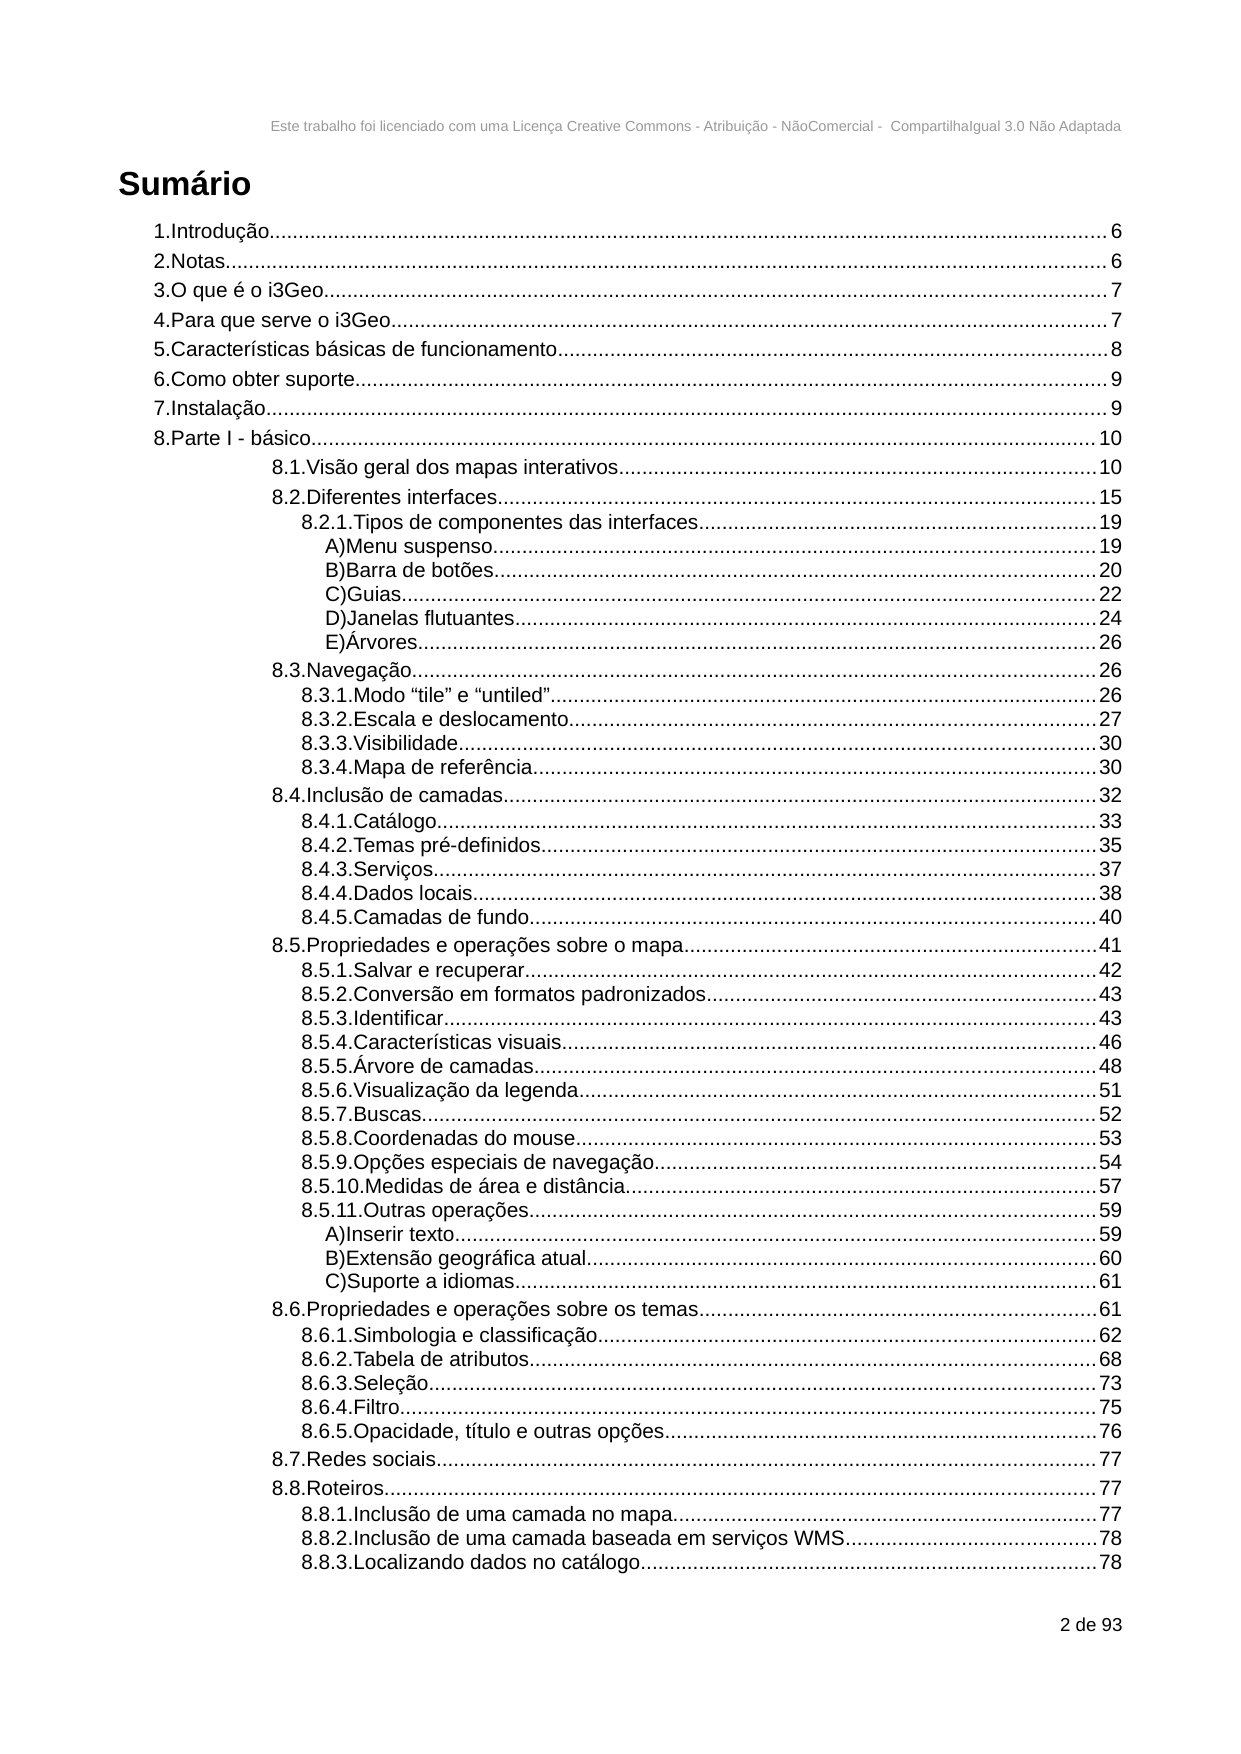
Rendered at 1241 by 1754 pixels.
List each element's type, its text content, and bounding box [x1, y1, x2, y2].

text E)Árvores 26 [325, 630, 1122, 654]
text B)Barra de botões 20 [325, 558, 1122, 582]
text 8.6.4.Filtro 75 [295, 1395, 1122, 1419]
text 8.5.6.Visualização da legenda 51 [295, 1078, 1122, 1102]
text 8.5.7.Buscas 52 [295, 1102, 1122, 1126]
text 8.5.Propriedades e operações sobre o mapa 41 [266, 928, 1122, 958]
text 8.6.1.Simbologia e classificação 62 [295, 1323, 1122, 1347]
text 8.5.2.Conversão em formatos padronizados 43 [295, 982, 1122, 1006]
text 8.5.8.Coordenadas do mouse 53 [295, 1126, 1122, 1149]
text 8.6.3.Seleção 73 [295, 1371, 1122, 1395]
text 8.2.Diferentes interfaces 15 [266, 481, 1122, 510]
text 8.6.2.Tabela de atributos 68 [295, 1347, 1122, 1371]
text 8.5.1.Salvar e recuperar 42 [295, 958, 1122, 982]
text 8.4.3.Serviços 37 [295, 857, 1122, 881]
text A)Inserir texto 59 [325, 1221, 1122, 1245]
text 8.6.5.Opacidade, título e outras opções 76 [295, 1419, 1122, 1443]
text 8.1.Visão geral dos mapas interativos 10 [266, 451, 1122, 481]
text 8.5.10.Medidas de área e distância 57 [295, 1173, 1122, 1197]
text C)Guias 22 [325, 582, 1122, 606]
text 8.3.4.Mapa de referência 30 [295, 755, 1122, 779]
text 7.Instalação 9 [118, 392, 1122, 422]
text 8.5.3.Identificar 43 [295, 1006, 1122, 1030]
text 5.Características básicas de funcionamento 8 [118, 333, 1122, 363]
text 6.Como obter suporte 9 [118, 363, 1122, 392]
text 4.Para que serve o i3Geo 7 [118, 304, 1122, 333]
text 8.8.Roteiros 77 [266, 1472, 1122, 1502]
text 8.4.4.Dados locais 38 [295, 881, 1122, 904]
text 8.4.Inclusão de camadas 32 [266, 779, 1122, 809]
text 8.7.Redes sociais 77 [266, 1443, 1122, 1472]
text A)Menu suspenso 19 [325, 534, 1122, 558]
subtitle Sumário [118, 164, 1122, 203]
text 8.8.3.Localizando dados no catálogo 78 [295, 1549, 1122, 1573]
text 8.5.11.Outras operações 59 [295, 1197, 1122, 1221]
text 2.Notas 6 [118, 245, 1122, 274]
text 8.2.1.Tipos de componentes das interfaces 19 [295, 510, 1122, 534]
text 8.6.Propriedades e operações sobre os temas 61 [266, 1293, 1122, 1323]
text 8.3.2.Escala e deslocamento 27 [295, 707, 1122, 731]
text 8.5.4.Características visuais 46 [295, 1030, 1122, 1054]
text 8.Parte I - básico 10 [118, 422, 1122, 451]
text 1.Introdução 6 [118, 215, 1122, 245]
text 3.O que é o i3Geo 7 [118, 274, 1122, 304]
text 8.4.5.Camadas de fundo 40 [295, 904, 1122, 928]
text 8.3.3.Visibilidade 30 [295, 731, 1122, 755]
text 8.4.2.Temas pré-definidos 35 [295, 833, 1122, 857]
text 8.8.2.Inclusão de uma camada baseada em serviços WMS 78 [295, 1526, 1122, 1549]
text D)Janelas flutuantes 24 [325, 606, 1122, 630]
text 8.4.1.Catálogo 33 [295, 809, 1122, 833]
text B)Extensão geográfica atual 60 [325, 1245, 1122, 1269]
text 8.8.1.Inclusão de uma camada no mapa 77 [295, 1502, 1122, 1526]
text 8.3.Navegação 26 [266, 654, 1122, 683]
text 8.3.1.Modo “tile” e “untiled” 26 [295, 683, 1122, 707]
text 8.5.5.Árvore de camadas 48 [295, 1054, 1122, 1078]
text 8.5.9.Opções especiais de navegação 54 [295, 1149, 1122, 1173]
text C)Suporte a idiomas 61 [325, 1269, 1122, 1293]
